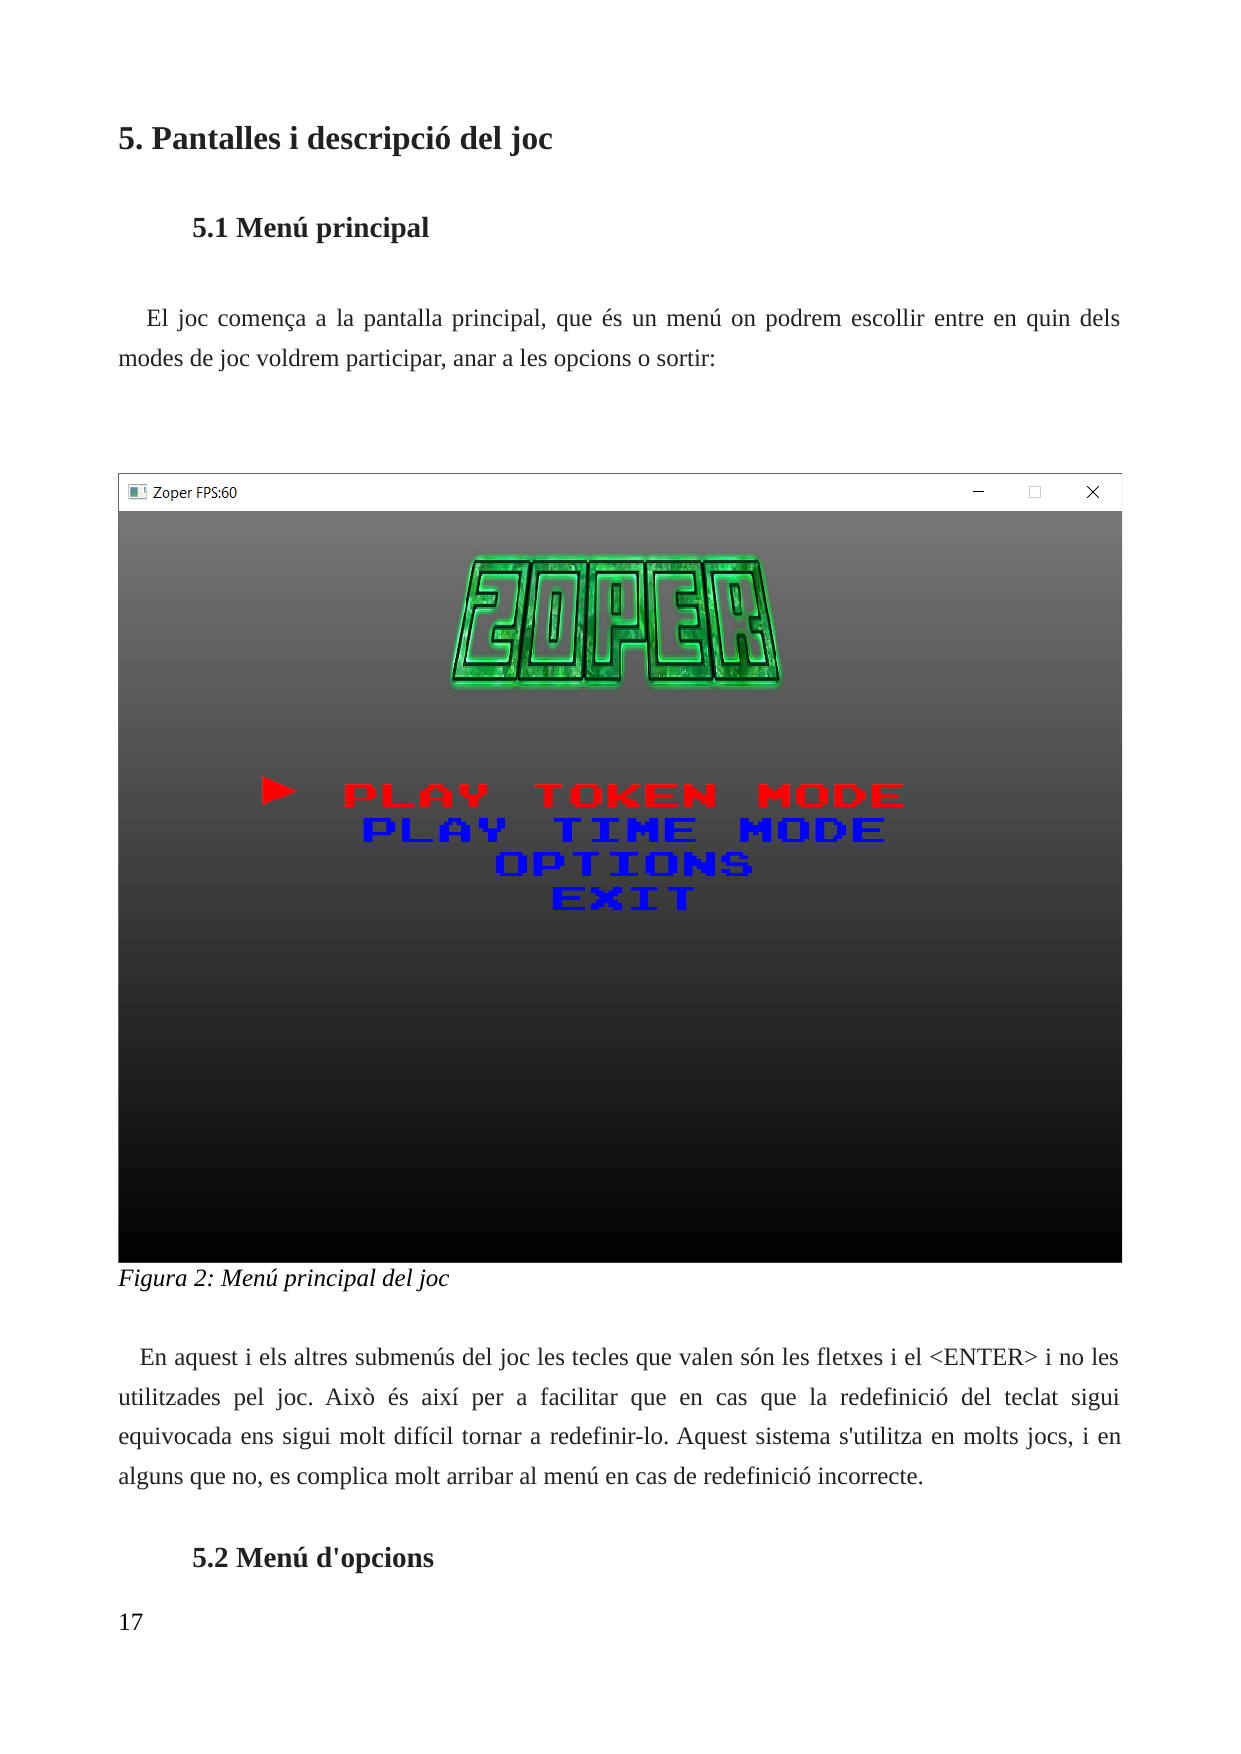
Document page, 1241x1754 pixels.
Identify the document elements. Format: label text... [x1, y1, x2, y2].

picture [118, 473, 1123, 1263]
text 5. Pantalles i descripció del joc [118, 118, 1122, 156]
text El joc comença a la pantalla principal, que és un menú on podrem escollir entre en quin dels modes de joc voldrem participar, anar a les opcions o sortir: [118, 303, 1122, 371]
text 5.2 Menú d'opcions [118, 1540, 1122, 1573]
text 5.1 Menú principal [118, 211, 1122, 244]
text En aquest i els altres submenús del joc les tecles que valen són les fletxes i el <ENTER> i no les utilitzades pel joc. Això és així per a facilitar que en cas que la redefinició del teclat sigui equivocada ens sigui molt difícil tornar a redefinir-lo. Aquest sistema s'utilitza en molts jocs, i en alguns que no, es complica molt arribar al menú en cas de redefinició incorrecte. [118, 1342, 1122, 1489]
text Figura 2: Menú principal del joc [118, 1263, 1122, 1292]
